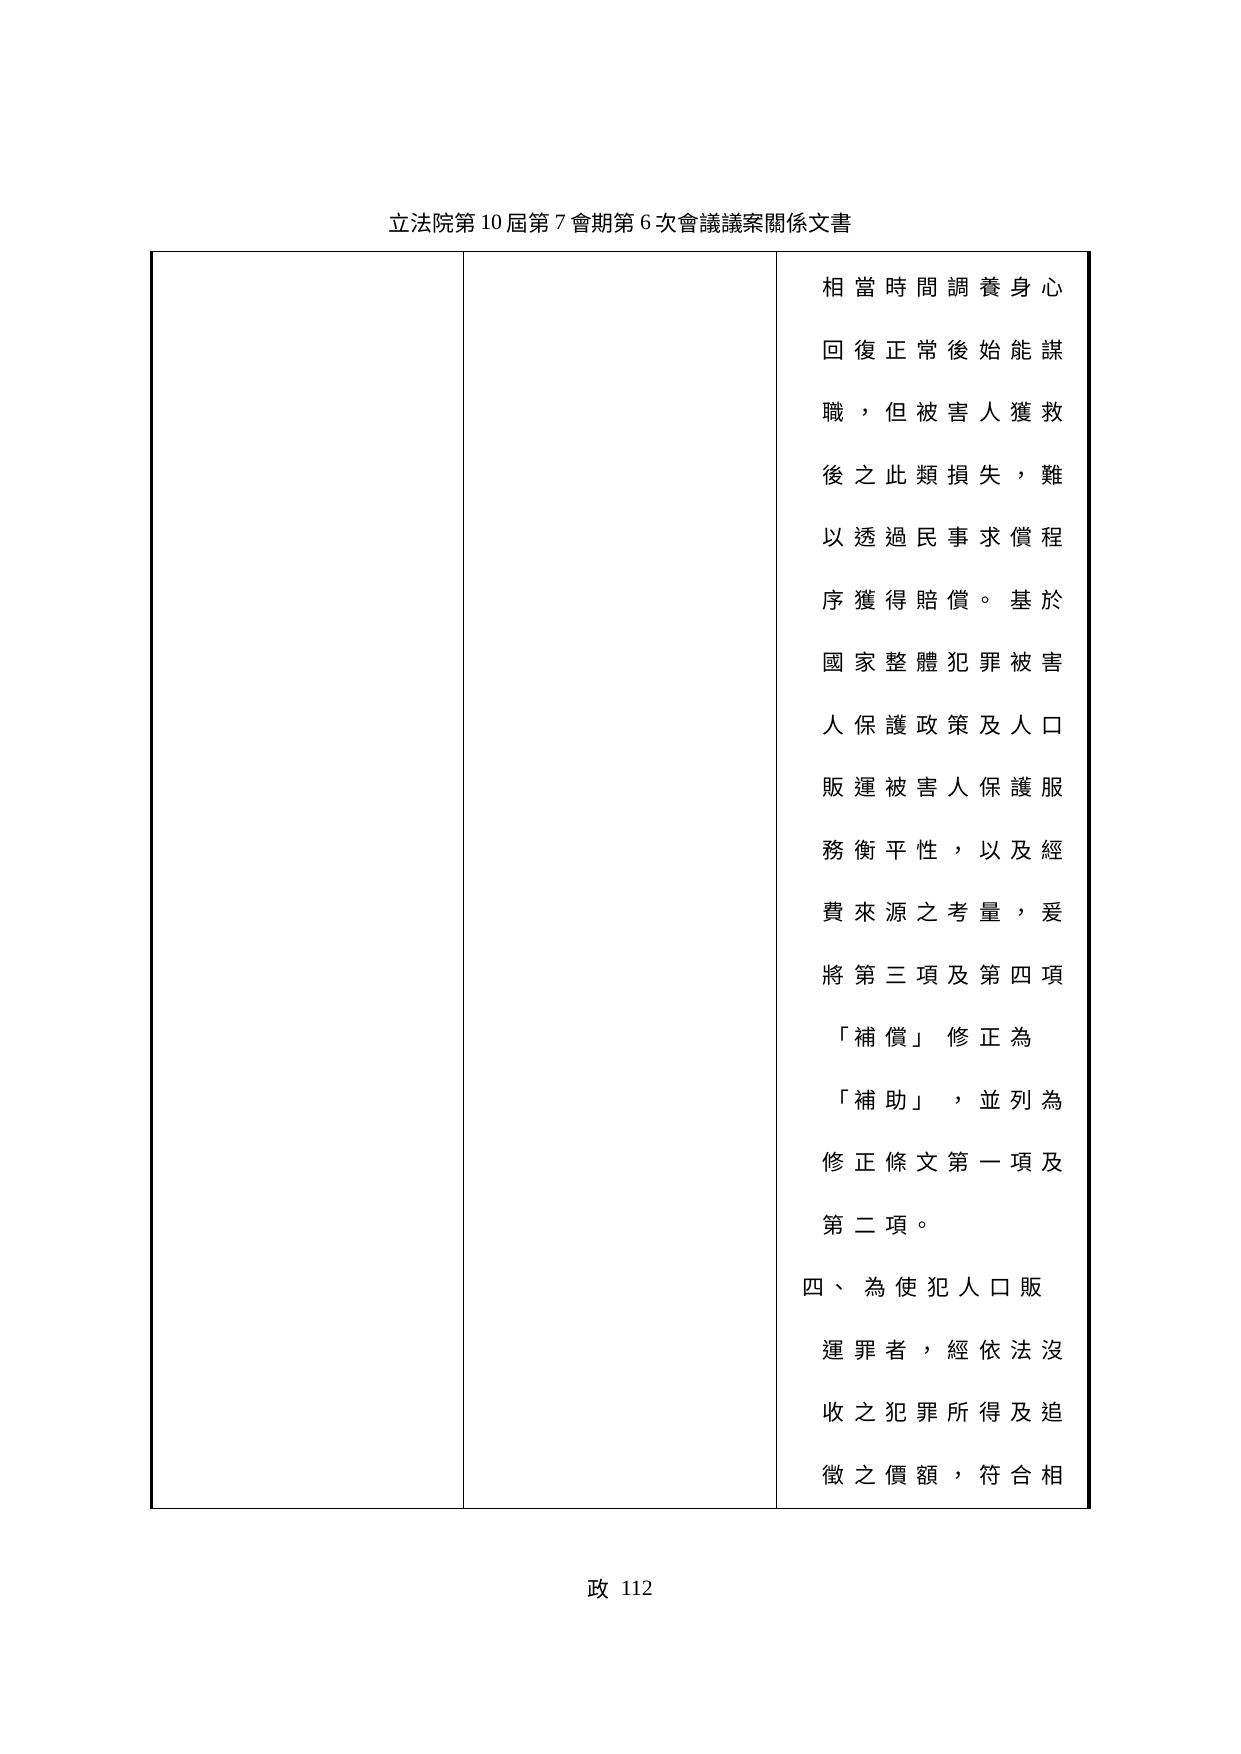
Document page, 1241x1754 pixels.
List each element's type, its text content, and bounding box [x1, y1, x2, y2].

table_cell [464, 252, 776, 1508]
table_cell [153, 252, 463, 1508]
table_cell 相當時間調養身心回復正常後始能謀職，但被害人獲救後之此類損失，難以透過民事求償程序獲得賠償。基於國家整體犯罪被害人保護政策及人口販運被害人保護服務衡平性，以及經費來源之考量，爰將第三項及第四項「補償」修正為「補助」，並列為修正條文第一項及第二項。 四、為使犯人口販運罪者，經依法沒收之犯罪所得及追徵之價額，符合相 [777, 252, 1087, 1508]
